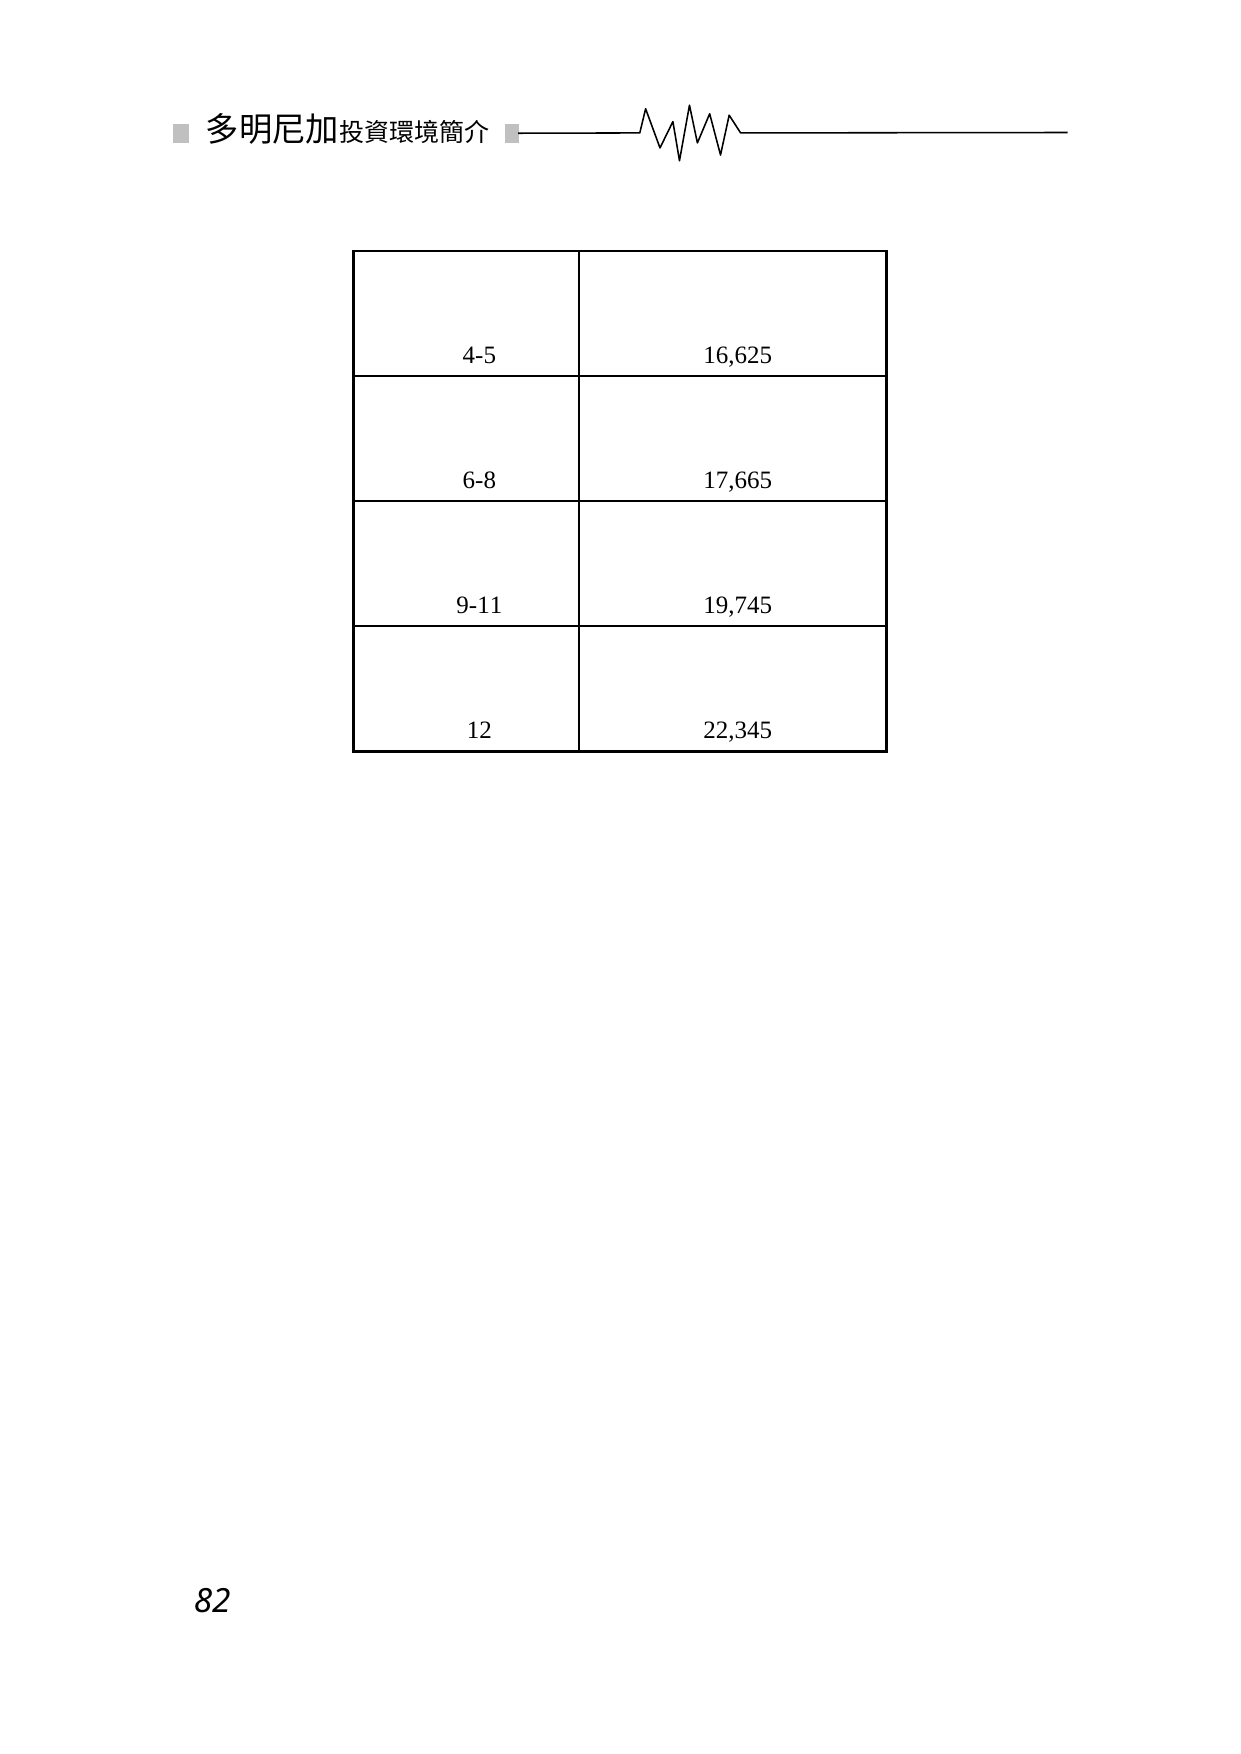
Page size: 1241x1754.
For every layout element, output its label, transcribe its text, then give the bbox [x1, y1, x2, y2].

table_cell 6-8 [355, 377, 578, 500]
table_cell 12 [355, 627, 578, 750]
table_cell 19,745 [580, 502, 885, 625]
table_cell 9-11 [355, 502, 578, 625]
table_cell 16,625 [580, 252, 885, 375]
table_cell 22,345 [580, 627, 885, 750]
table_cell 17,665 [580, 377, 885, 500]
table_cell 4-5 [355, 252, 578, 375]
